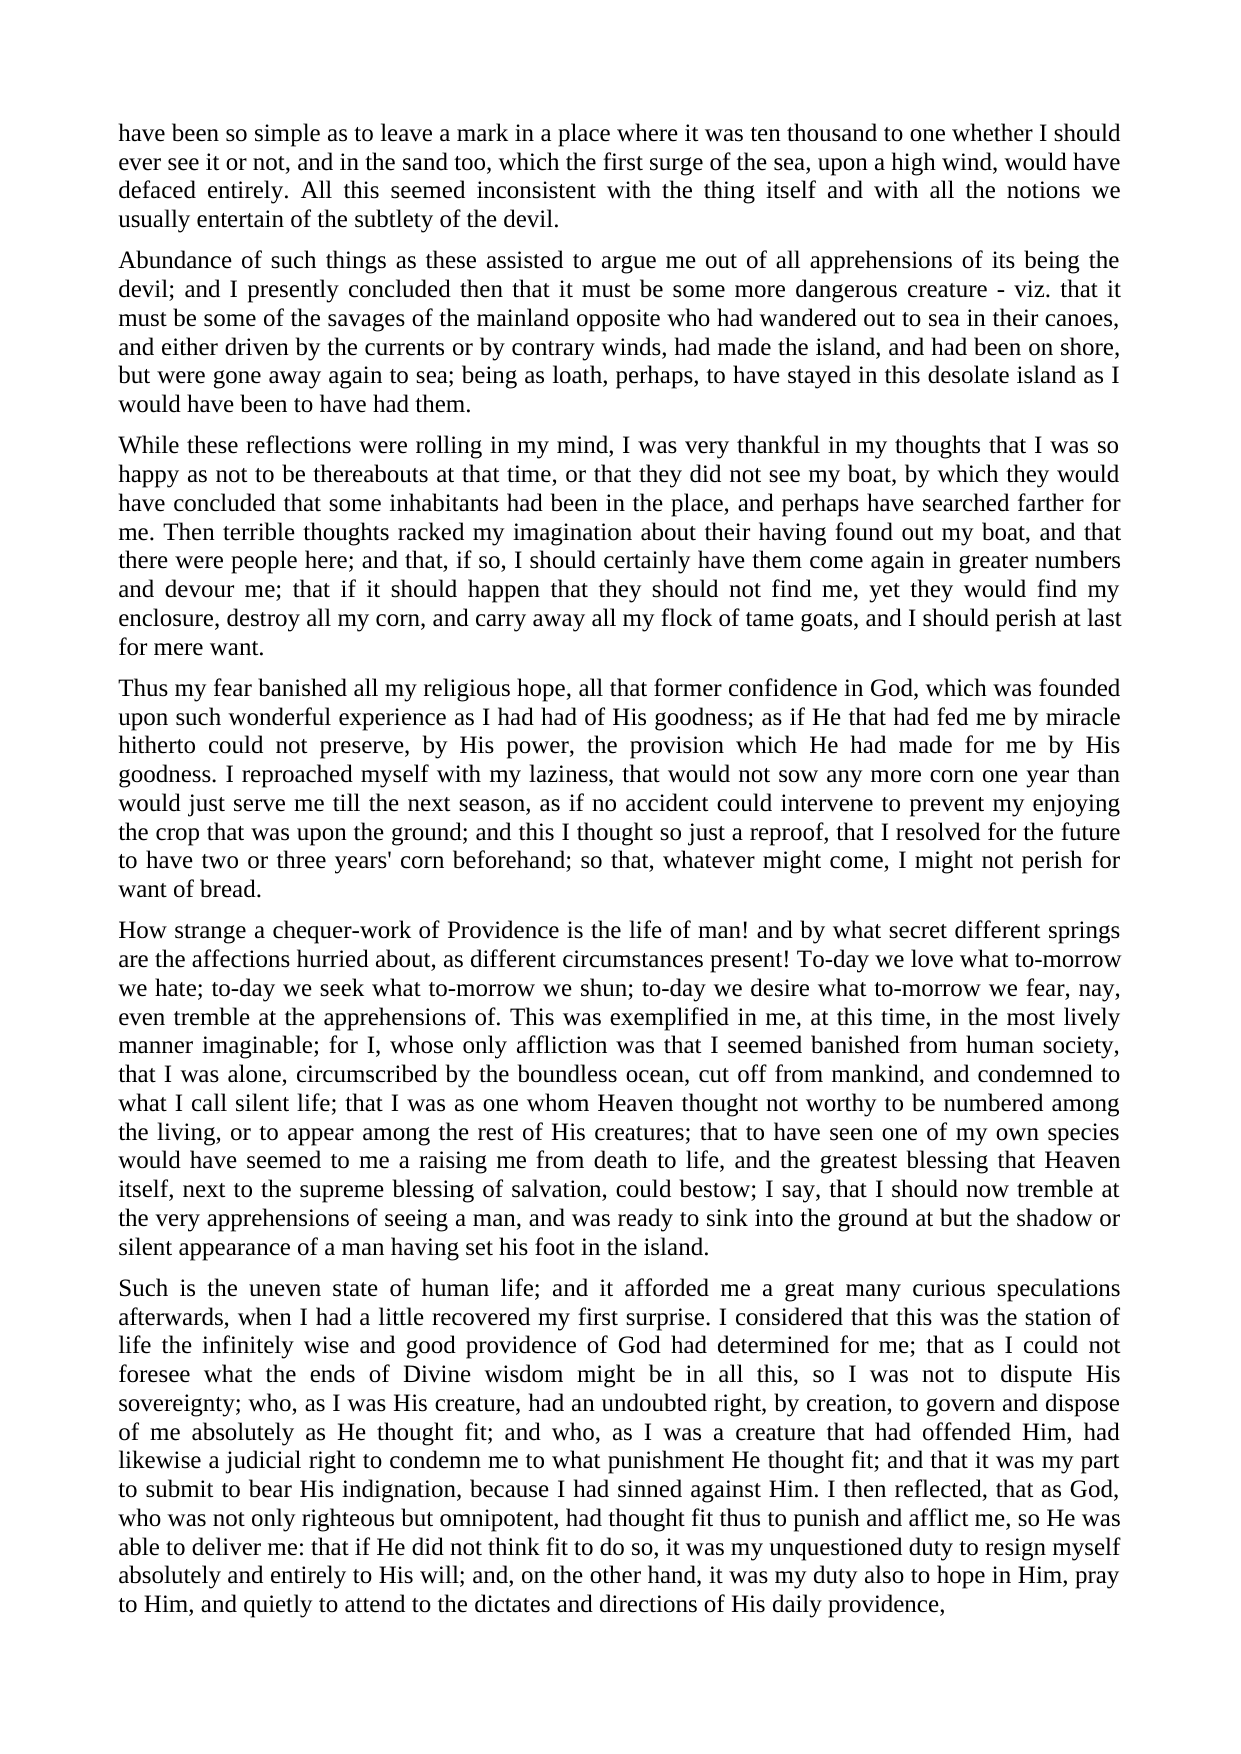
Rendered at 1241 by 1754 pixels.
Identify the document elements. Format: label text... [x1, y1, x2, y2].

text How strange a chequer-work of Providence is the life of man! and by what secret different springs are the affections hurried about, as different circumstances present! To-day we love what to-morrow we hate; to-day we seek what to-morrow we shun; to-day we desire what to-morrow we fear, nay, even tremble at the apprehensions of. This was exemplified in me, at this time, in the most lively manner imaginable; for I, whose only affliction was that I seemed banished from human society, that I was alone, circumscribed by the boundless ocean, cut off from mankind, and condemned to what I call silent life; that I was as one whom Heaven thought not worthy to be numbered among the living, or to appear among the rest of His creatures; that to have seen one of my own species would have seemed to me a raising me from death to life, and the greatest blessing that Heaven itself, next to the supreme blessing of salvation, could bestow; I say, that I should now tremble at the very apprehensions of seeing a man, and was ready to sink into the ground at but the shadow or silent appearance of a man having set his foot in the island. [118, 916, 1122, 1261]
text Such is the uneven state of human life; and it afforded me a great many curious speculations afterwards, when I had a little recovered my first surprise. I considered that this was the station of life the infinitely wise and good providence of God had determined for me; that as I could not foresee what the ends of Divine wisdom might be in all this, so I was not to dispute His sovereignty; who, as I was His creature, had an undoubted right, by creation, to govern and dispose of me absolutely as He thought fit; and who, as I was a creature that had offended Him, had likewise a judicial right to condemn me to what punishment He thought fit; and that it was my part to submit to bear His indignation, because I had sinned against Him. I then reflected, that as God, who was not only righteous but omnipotent, had thought fit thus to punish and afflict me, so He was able to deliver me: that if He did not think fit to do so, it was my unquestioned duty to resign myself absolutely and entirely to His will; and, on the other hand, it was my duty also to hope in Him, pray to Him, and quietly to attend to the dictates and directions of His daily providence, [118, 1273, 1122, 1618]
text Thus my fear banished all my religious hope, all that former confidence in God, which was founded upon such wonderful experience as I had had of His goodness; as if He that had fed me by miracle hitherto could not preserve, by His power, the provision which He had made for me by His goodness. I reproached myself with my laziness, that would not sow any more corn one year than would just serve me till the next season, as if no accident could intervene to prevent my enjoying the crop that was upon the ground; and this I thought so just a reproof, that I resolved for the future to have two or three years' corn beforehand; so that, whatever might come, I might not perish for want of bread. [118, 673, 1122, 903]
text Abundance of such things as these assisted to argue me out of all apprehensions of its being the devil; and I presently concluded then that it must be some more dangerous creature - viz. that it must be some of the savages of the mainland opposite who had wandered out to sea in their canoes, and either driven by the currents or by contrary winds, had made the island, and had been on shore, but were gone away again to sea; being as loath, perhaps, to have stayed in this desolate island as I would have been to have had them. [118, 246, 1122, 418]
text While these reflections were rolling in my mind, I was very thankful in my thoughts that I was so happy as not to be thereabouts at that time, or that they did not see my boat, by which they would have concluded that some inhabitants had been in the place, and perhaps have searched farther for me. Then terrible thoughts racked my imagination about their having found out my boat, and that there were people here; and that, if so, I should certainly have them come again in greater numbers and devour me; that if it should happen that they should not find me, yet they would find my enclosure, destroy all my corn, and carry away all my flock of tame goats, and I should perish at last for mere want. [118, 431, 1122, 661]
text have been so simple as to leave a mark in a place where it was ten thousand to one whether I should ever see it or not, and in the sand too, which the first surge of the sea, upon a high wind, would have defaced entirely. All this seemed inconsistent with the thing itself and with all the notions we usually entertain of the subtlety of the devil. [118, 118, 1122, 233]
